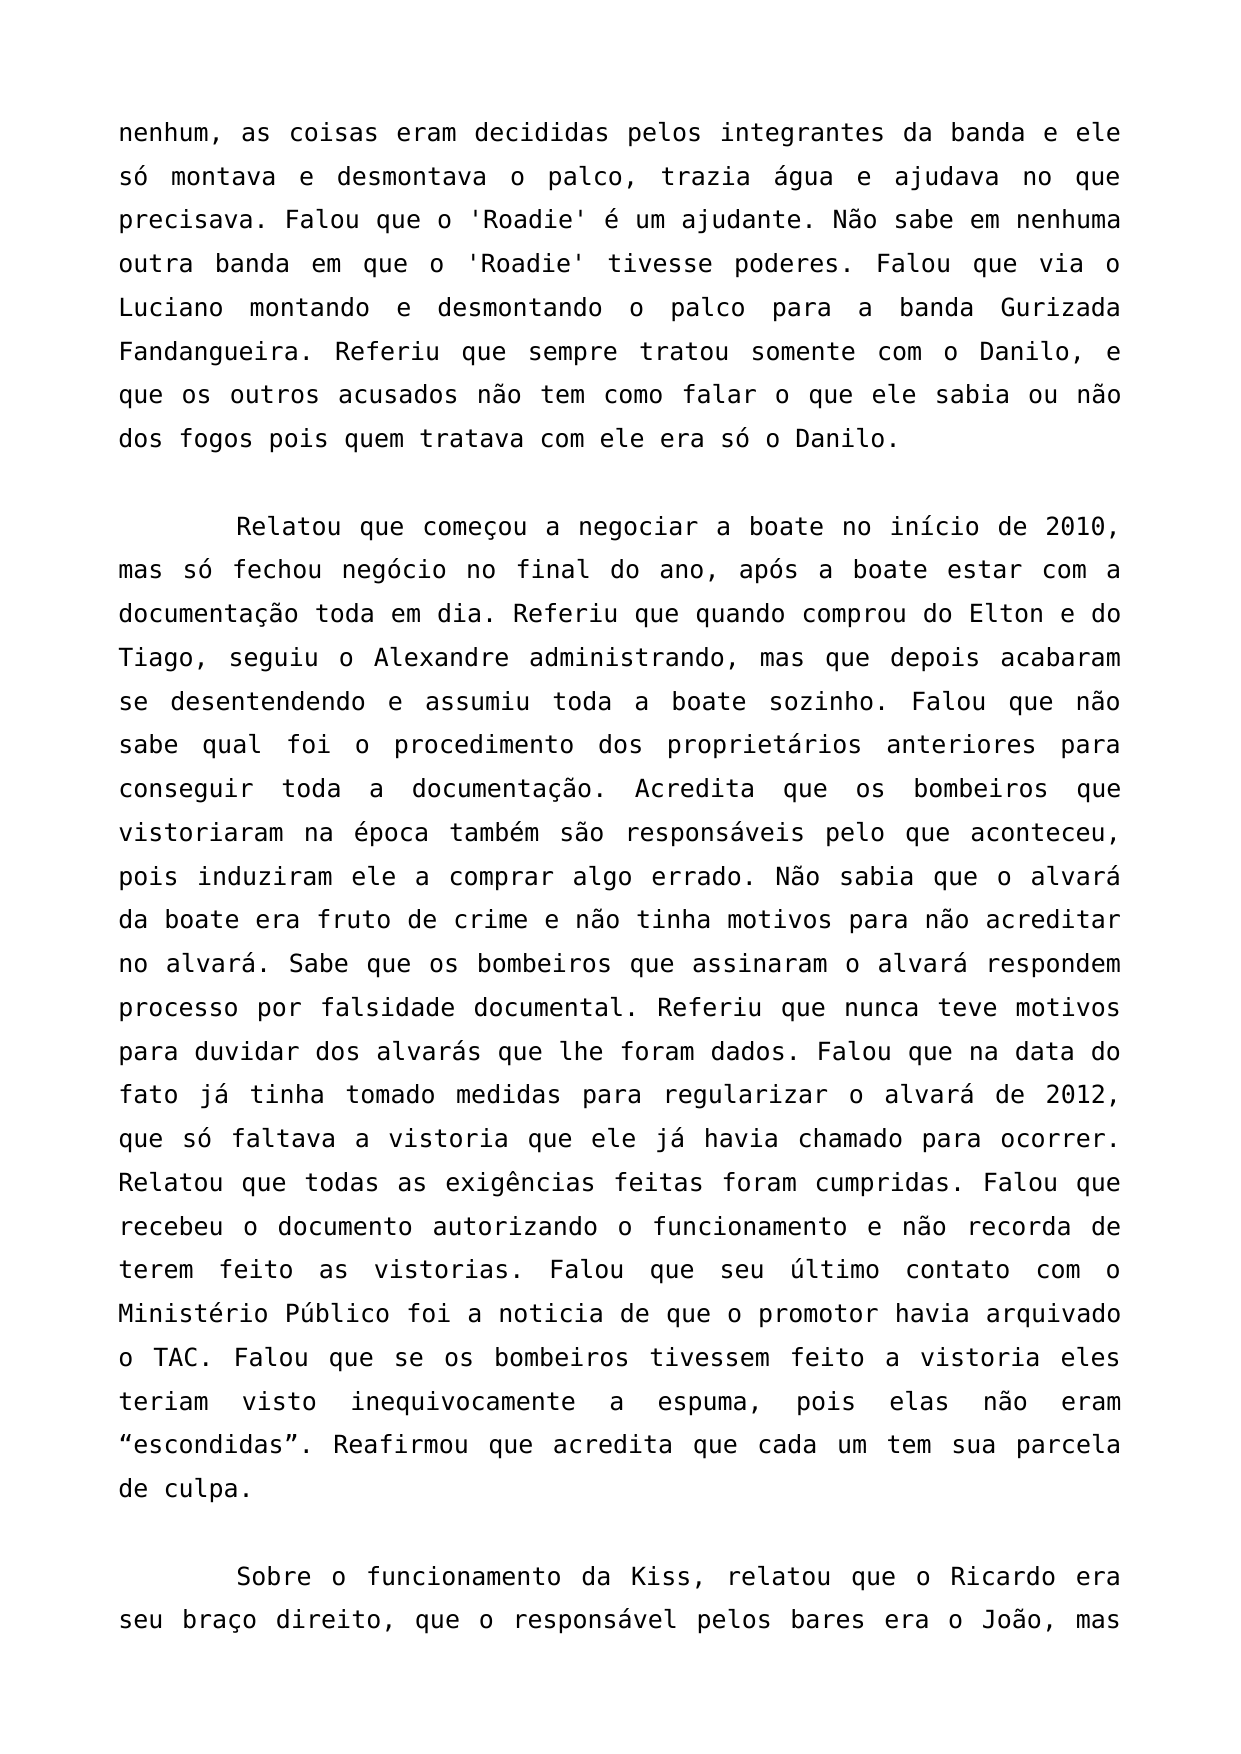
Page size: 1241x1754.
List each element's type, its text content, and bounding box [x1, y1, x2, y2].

text Sobre o funcionamento da Kiss, relatou que o Ricardo era seu braço direito, que o responsável pelos bares era o João, mas [118, 1562, 1122, 1635]
text Relatou que começou a negociar a boate no início de 2010, mas só fechou negócio no final do ano, após a boate estar com a documentação toda em dia. Referiu que quando comprou do Elton e do Tiago, seguiu o Alexandre administrando, mas que depois acabaram se desentendendo e assumiu toda a boate sozinho. Falou que não sabe qual foi o procedimento dos proprietários anteriores para conseguir toda a documentação. Acredita que os bombeiros que vistoriaram na época também são responsáveis pelo que aconteceu, pois induziram ele a comprar algo errado. Não sabia que o alvará da boate era fruto de crime e não tinha motivos para não acreditar no alvará. Sabe que os bombeiros que assinaram o alvará respondem processo por falsidade documental. Referiu que nunca teve motivos para duvidar dos alvarás que lhe foram dados. Falou que na data do fato já tinha tomado medidas para regularizar o alvará de 2012, que só faltava a vistoria que ele já havia chamado para ocorrer. Relatou que todas as exigências feitas foram cumpridas. Falou que recebeu o documento autorizando o funcionamento e não recorda de terem feito as vistorias. Falou que seu último contato com o Ministério Público foi a noticia de que o promotor havia arquivado o TAC. Falou que se os bombeiros tivessem feito a vistoria eles teriam visto inequivocamente a espuma, pois elas não eram “escondidas”. Reafirmou que acredita que cada um tem sua parcela de culpa. [118, 512, 1122, 1503]
text nenhum, as coisas eram decididas pelos integrantes da banda e ele só montava e desmontava o palco, trazia água e ajudava no que precisava. Falou que o 'Roadie' é um ajudante. Não sabe em nenhuma outra banda em que o 'Roadie' tivesse poderes. Falou que via o Luciano montando e desmontando o palco para a banda Gurizada Fandangueira. Referiu que sempre tratou somente com o Danilo, e que os outros acusados não tem como falar o que ele sabia ou não dos fogos pois quem tratava com ele era só o Danilo. [118, 118, 1122, 453]
